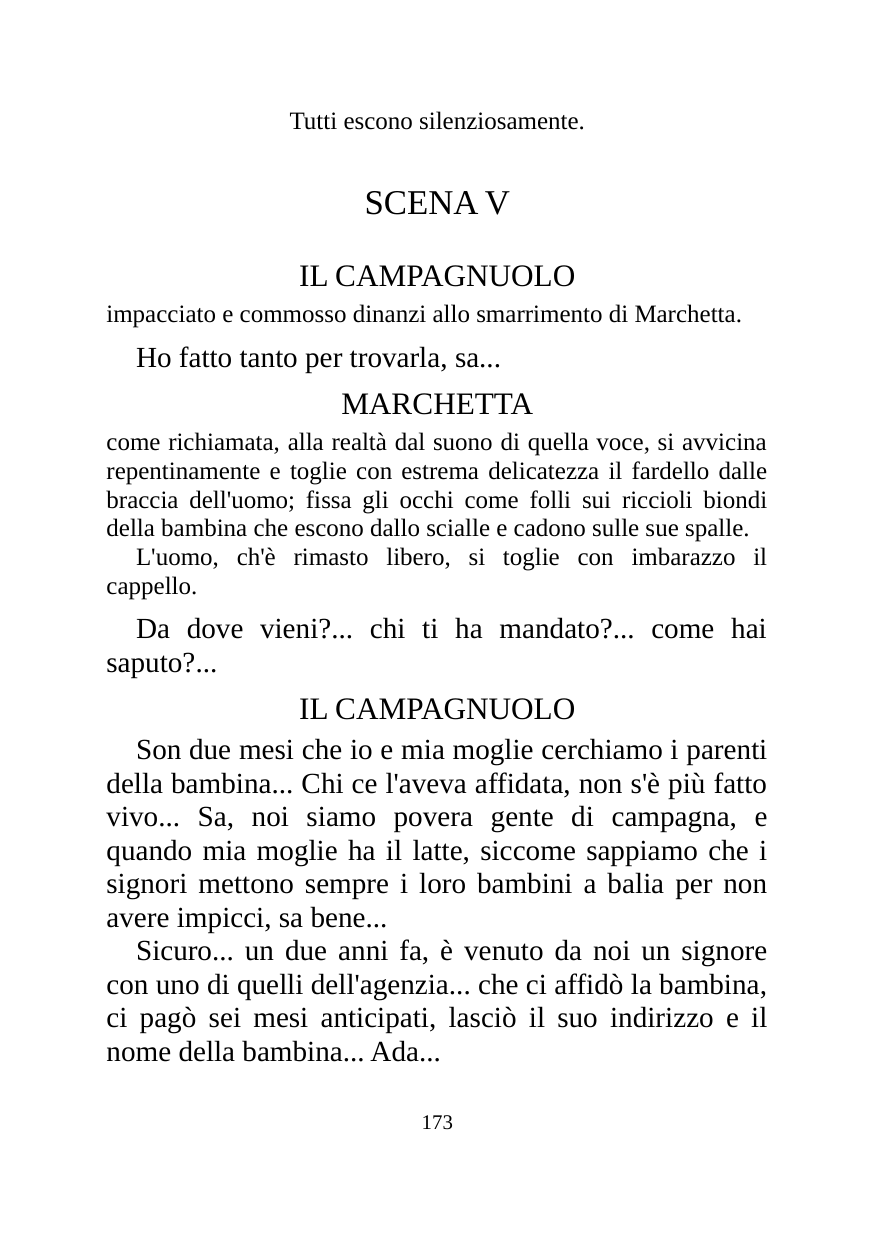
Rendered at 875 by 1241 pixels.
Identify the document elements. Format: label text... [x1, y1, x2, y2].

text Sicuro... un due anni fa, è venuto da noi un signore con uno di quelli dell'agenzia... che ci affidò la bambina, ci pagò sei mesi anticipati, lasciò il suo indirizzo e il nome della bambina... Ada... [106, 933, 768, 1068]
text Tutti escono silenziosamente. [106, 106, 768, 135]
text Son due mesi che io e mia moglie cerchiamo i parenti della bambina... Chi ce l'aveva affidata, non s'è più fatto vivo... Sa, noi siamo povera gente di campagna, e quando mia moglie ha il latte, siccome sappiamo che i signori mettono sempre i loro bambini a balia per non avere impicci, sa bene... [106, 732, 768, 933]
text impacciato e commosso dinanzi allo smarrimento di Marchetta. [106, 299, 768, 328]
text MARCHETTA [106, 385, 768, 421]
text come richiamata, alla realtà dal suono di quella voce, si avvicina repentinamente e toglie con estrema delicatezza il fardello dalle braccia dell'uomo; fissa gli occhi come folli sui riccioli biondi della bambina che escono dallo scialle e cadono sulle sue spalle. [106, 427, 768, 542]
text Ho fatto tanto per trovarla, sa... [106, 340, 768, 373]
text L'uomo, ch'è rimasto libero, si toglie con imbarazzo il cappello. [106, 542, 768, 600]
text IL CAMPAGNUOLO [106, 258, 768, 293]
text IL CAMPAGNUOLO [106, 690, 768, 726]
subtitle SCENA V [106, 182, 768, 222]
text Da dove vieni?... chi ti ha mandato?... come hai saputo?... [106, 611, 768, 678]
